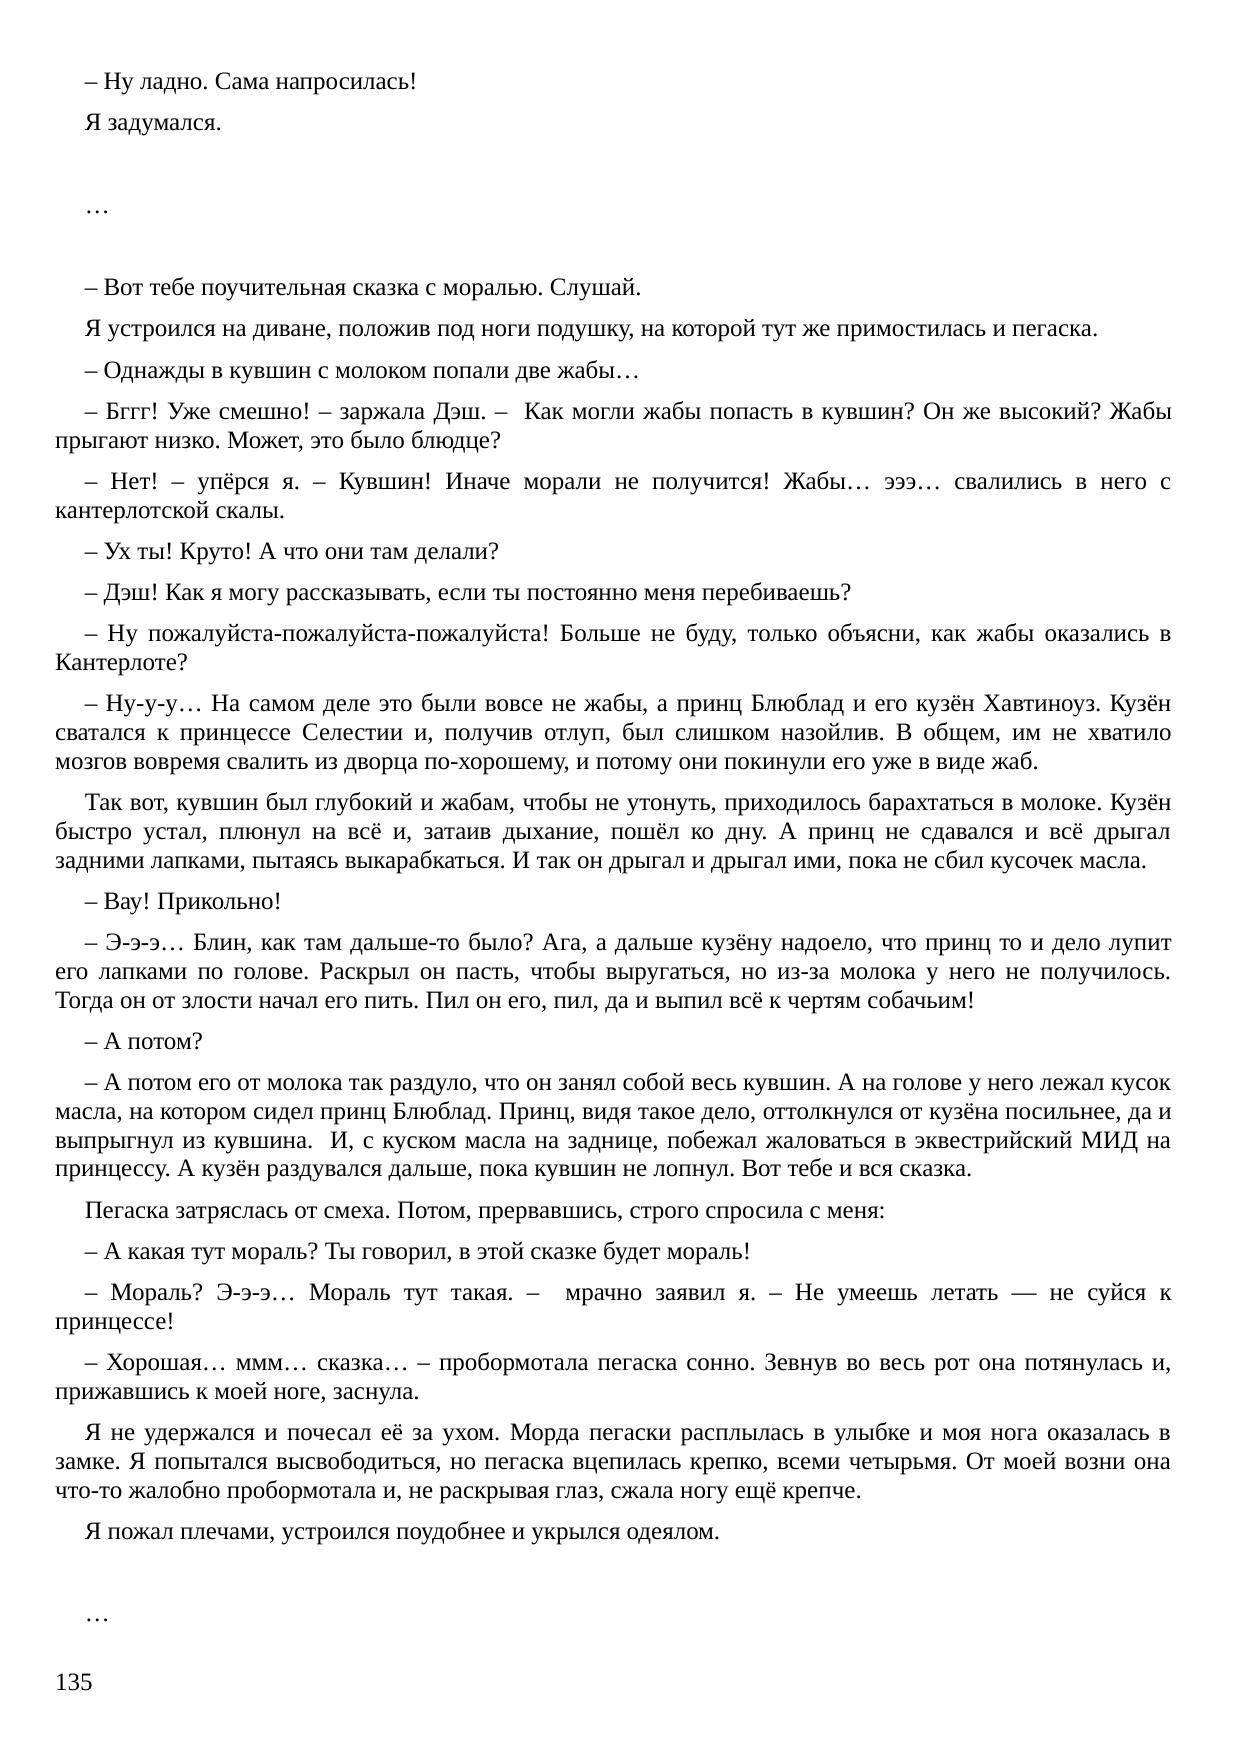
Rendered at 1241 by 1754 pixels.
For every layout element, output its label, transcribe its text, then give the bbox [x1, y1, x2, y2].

text – Ну пожалуйста-пожалуйста-пожалуйста! Больше не буду, только объясни, как жабы оказались в Кантерлоте? [55, 618, 1173, 676]
text – Дэш! Как я могу рассказывать, если ты постоянно меня перебиваешь? [55, 577, 1173, 606]
text … [55, 190, 1173, 218]
text – Ну ладно. Сама напросилась! [55, 66, 1173, 95]
text – Бггг! Уже смешно! – заржала Дэш. – Как могли жабы попасть в кувшин? Он же высокий? Жабы прыгают низко. Может, это было блюдце? [55, 396, 1173, 453]
text – Ну-у-у… На самом деле это были вовсе не жабы, а принц Блюблад и его кузён Хавтиноуз. Кузён сватался к принцессе Селестии и, получив отлуп, был слишком назойлив. В общем, им не хватило мозгов вовремя свалить из дворца по-хорошему, и потому они покинули его уже в виде жаб. [55, 688, 1173, 775]
text – Вот тебе поучительная сказка с моралью. Слушай. [55, 272, 1173, 301]
text Я задумался. [55, 107, 1173, 136]
text – Мораль? Э-э-э… Мораль тут такая. – мрачно заявил я. – Не умеешь летать — не суйся к принцессе! [55, 1277, 1173, 1335]
text – Вау! Прикольно! [55, 886, 1173, 915]
text Так вот, кувшин был глубокий и жабам, чтобы не утонуть, приходилось барахтаться в молоке. Кузён быстро устал, плюнул на всё и, затаив дыхание, пошёл ко дну. А принц не сдавался и всё дрыгал задними лапками, пытаясь выкарабкаться. И так он дрыгал и дрыгал ими, пока не сбил кусочек масла. [55, 787, 1173, 873]
text … [55, 1598, 1173, 1627]
text Пегаска затряслась от смеха. Потом, прервавшись, строго спросила с меня: [55, 1195, 1173, 1223]
text – Ух ты! Круто! А что они там делали? [55, 536, 1173, 565]
text Я не удержался и почесал её за ухом. Морда пегаски расплылась в улыбке и моя нога оказалась в замке. Я попытался высвободиться, но пегаска вцепилась крепко, всеми четырьмя. От моей возни она что-то жалобно пробормотала и, не раскрывая глаз, сжала ногу ещё крепче. [55, 1417, 1173, 1503]
text Я устроился на диване, положив под ноги подушку, на которой тут же примостилась и пегаска. [55, 313, 1173, 342]
text – Однажды в кувшин с молоком попали две жабы… [55, 355, 1173, 383]
text – А потом его от молока так раздуло, что он занял собой весь кувшин. А на голове у него лежал кусок масла, на котором сидел принц Блюблад. Принц, видя такое дело, оттолкнулся от кузёна посильнее, да и выпрыгнул из кувшина. И, с куском масла на заднице, побежал жаловаться в эквестрийский МИД на принцессу. А кузён раздувался дальше, пока кувшин не лопнул. Вот тебе и вся сказка. [55, 1067, 1173, 1182]
text – А какая тут мораль? Ты говорил, в этой сказке будет мораль! [55, 1236, 1173, 1265]
text – Нет! – упёрся я. – Кувшин! Иначе морали не получится! Жабы… эээ… свалились в него с кантерлотской скалы. [55, 466, 1173, 523]
text – Хорошая… ммм… сказка… – пробормотала пегаска сонно. Зевнув во весь рот она потянулась и, прижавшись к моей ноге, заснула. [55, 1347, 1173, 1405]
text – А потом? [55, 1026, 1173, 1055]
text Я пожал плечами, устроился поудобнее и укрылся одеялом. [55, 1516, 1173, 1545]
text – Э-э-э… Блин, как там дальше-то было? Ага, а дальше кузёну надоело, что принц то и дело лупит его лапками по голове. Раскрыл он пасть, чтобы выругаться, но из-за молока у него не получилось. Тогда он от злости начал его пить. Пил он его, пил, да и выпил всё к чертям собачьим! [55, 927, 1173, 1013]
